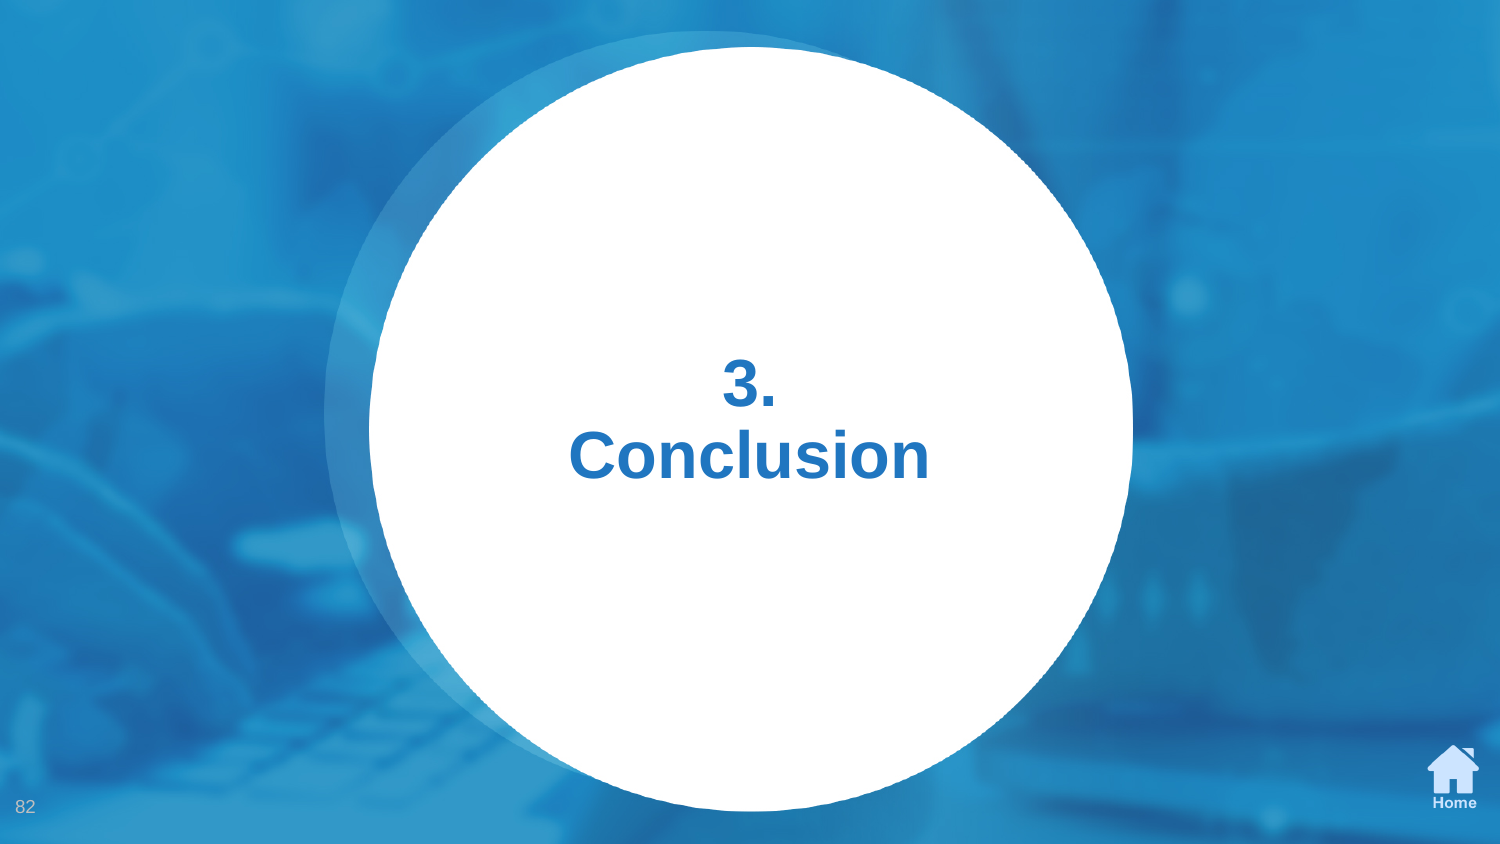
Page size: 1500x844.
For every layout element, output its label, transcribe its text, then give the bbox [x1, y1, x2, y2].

title 3. Conclusion [440, 222, 1060, 619]
text_box 82 [0, 783, 338, 829]
